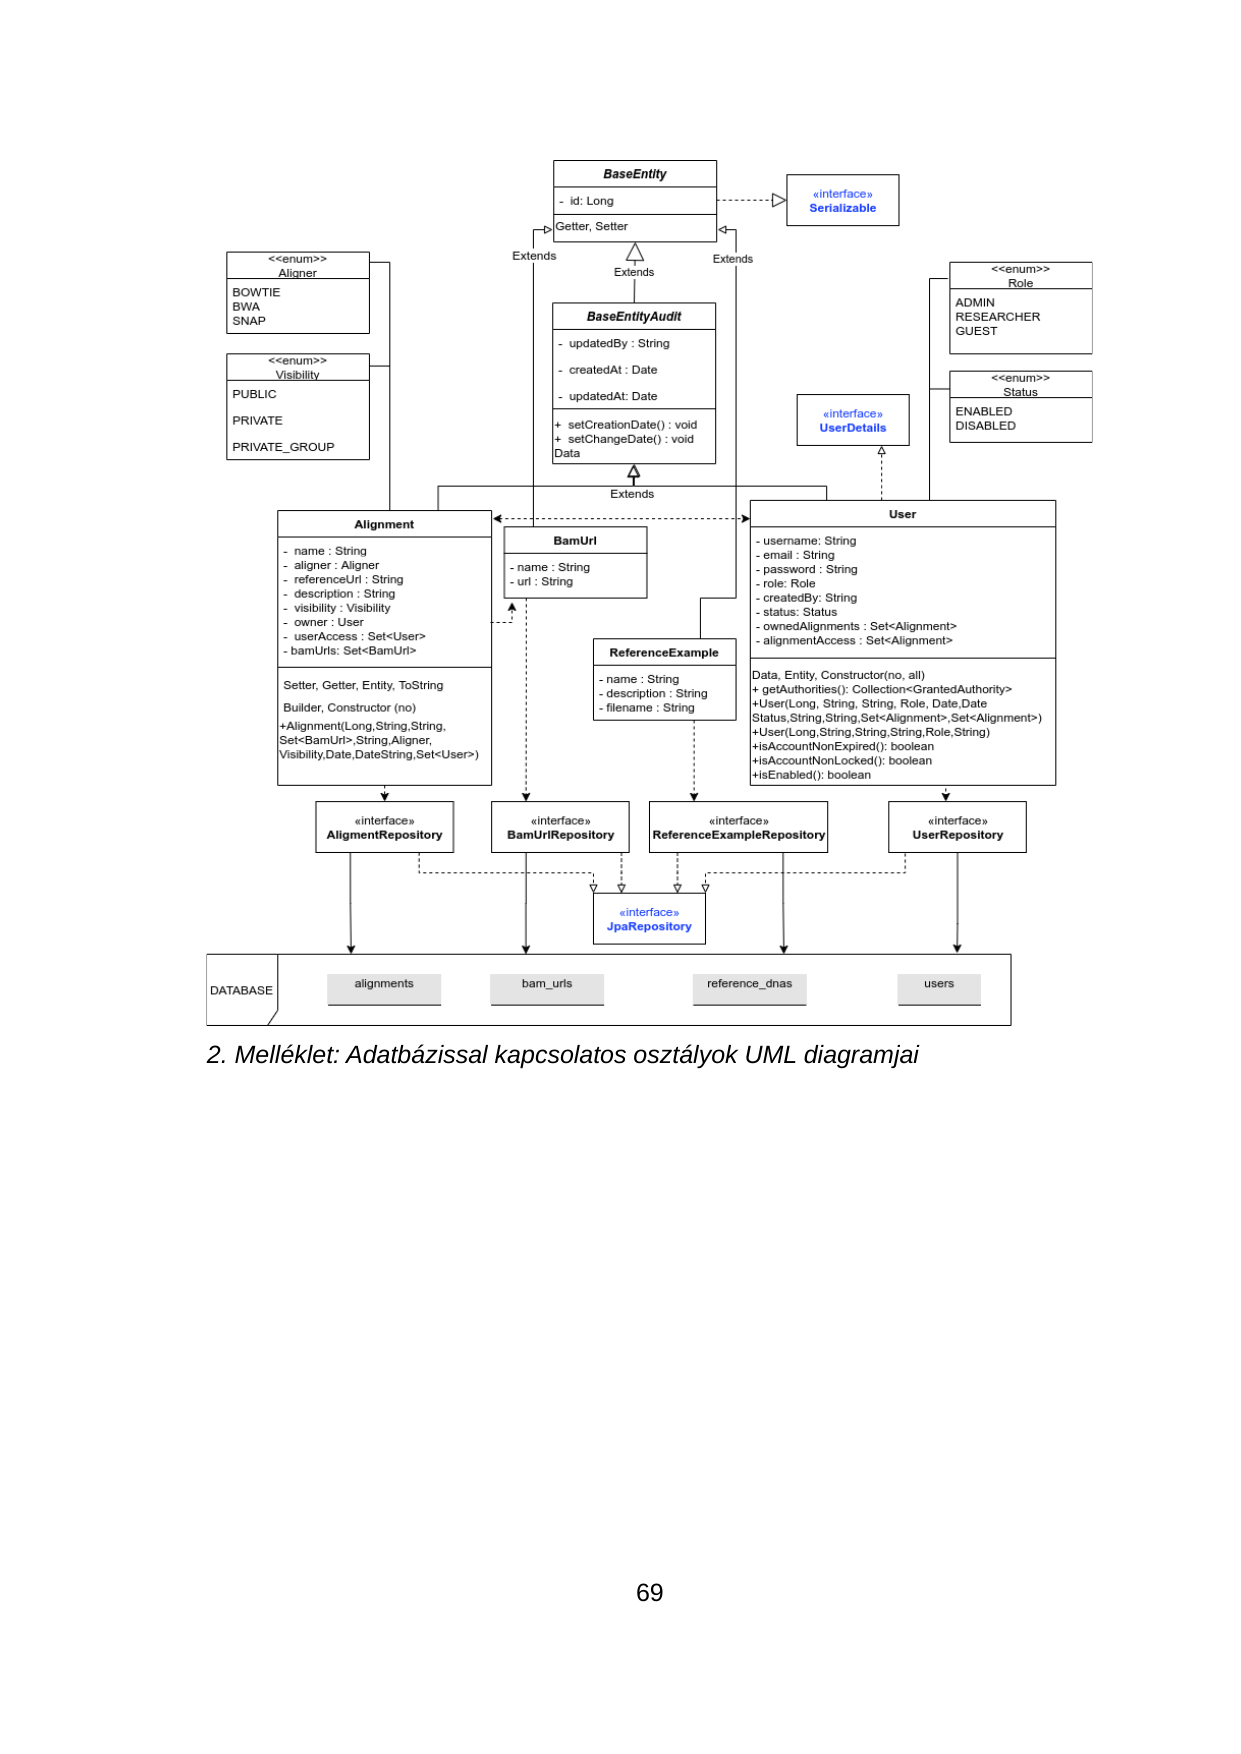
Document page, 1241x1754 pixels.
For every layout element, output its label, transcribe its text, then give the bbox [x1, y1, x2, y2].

picture [206, 160, 1093, 1026]
text 2. Melléklet: Adatbázissal kapcsolatos osztályok UML diagramjai [207, 1026, 1093, 1069]
